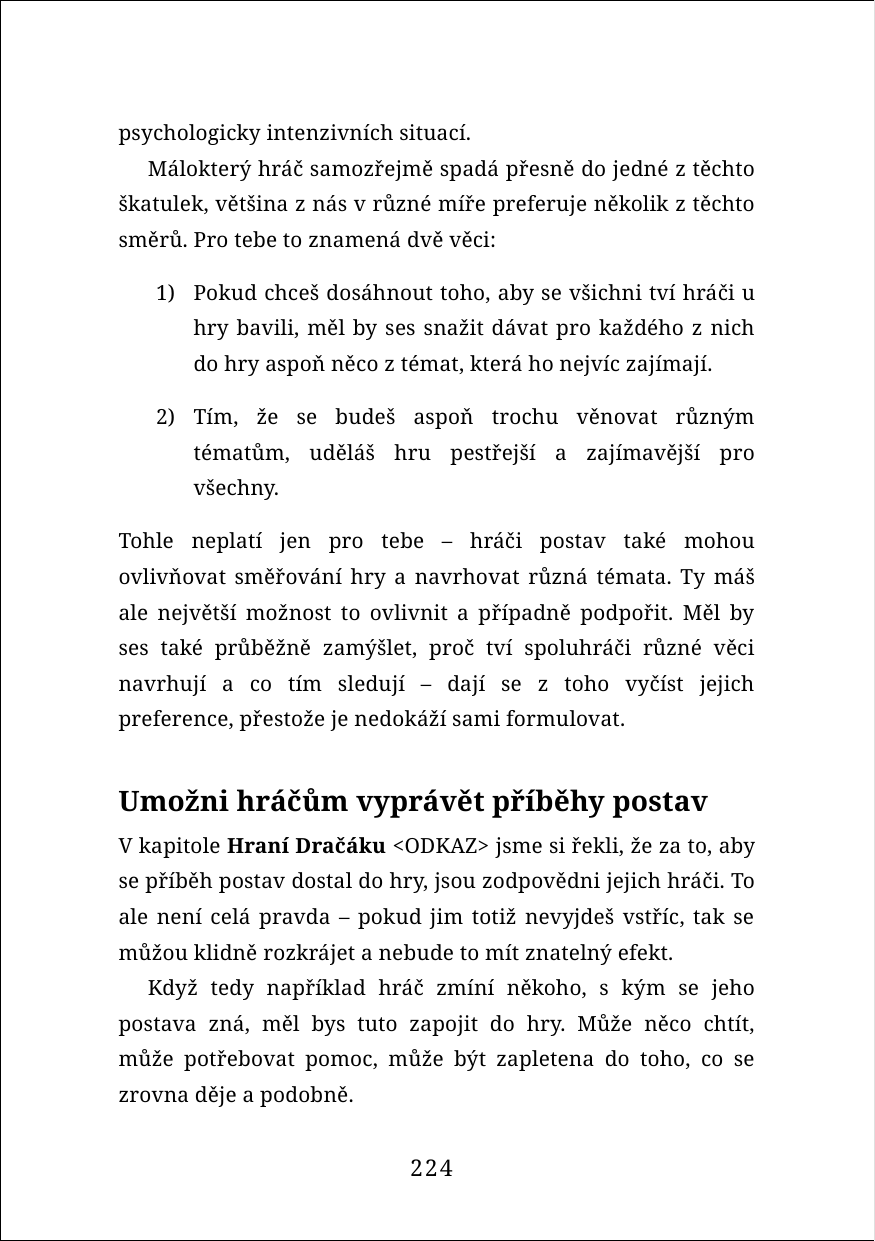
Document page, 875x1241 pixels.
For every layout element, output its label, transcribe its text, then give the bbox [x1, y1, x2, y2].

list Pokud chceš dosáhnout toho, aby se všichni tví hráči u hry bavili, měl by ses snažit dávat pro každého z nich do hry aspoň něco z témat, která ho nejvíc zajímají. [156, 278, 756, 377]
subtitle Umožni hráčům vyprávět příběhy postav [118, 781, 756, 819]
text psychologicky intenzivních situací. Málokterý hráč samozřejmě spadá přesně do jedné z těchto škatulek, většina z nás v různé míře preferuje několik z těchto směrů. Pro tebe to znamená dvě věci: [118, 118, 756, 253]
text Tohle neplatí jen pro tebe – hráči postav také mohou ovlivňovat směřování hry a navrhovat různá témata. Ty máš ale největší možnost to ovlivnit a případně podpořit. Měl by ses také průběžně zamýšlet, proč tví spoluhráči různé věci navrhují a co tím sledují – dají se z toho vyčíst jejich preference, přestože je nedokáží sami formulovat. [118, 527, 756, 733]
list Tím, že se budeš aspoň trochu věnovat různým tématům, uděláš hru pestřejší a zajímavější pro všechny. [156, 402, 756, 502]
text V kapitole Hraní Dračáku <ODKAZ> jsme si řekli, že za to, aby se příběh postav dostal do hry, jsou zodpovědni jejich hráči. To ale není celá pravda – pokud jim totiž nevyjdeš vstříc, tak se můžou klidně rozkrájet a nebude to mít znatelný efekt. Když tedy například hráč zmíní někoho, s kým se jeho postava zná, měl bys tuto zapojit do hry. Může něco chtít, může potřebovat pomoc, může být zapletena do toho, co se zrovna děje a podobně. [118, 831, 756, 1108]
